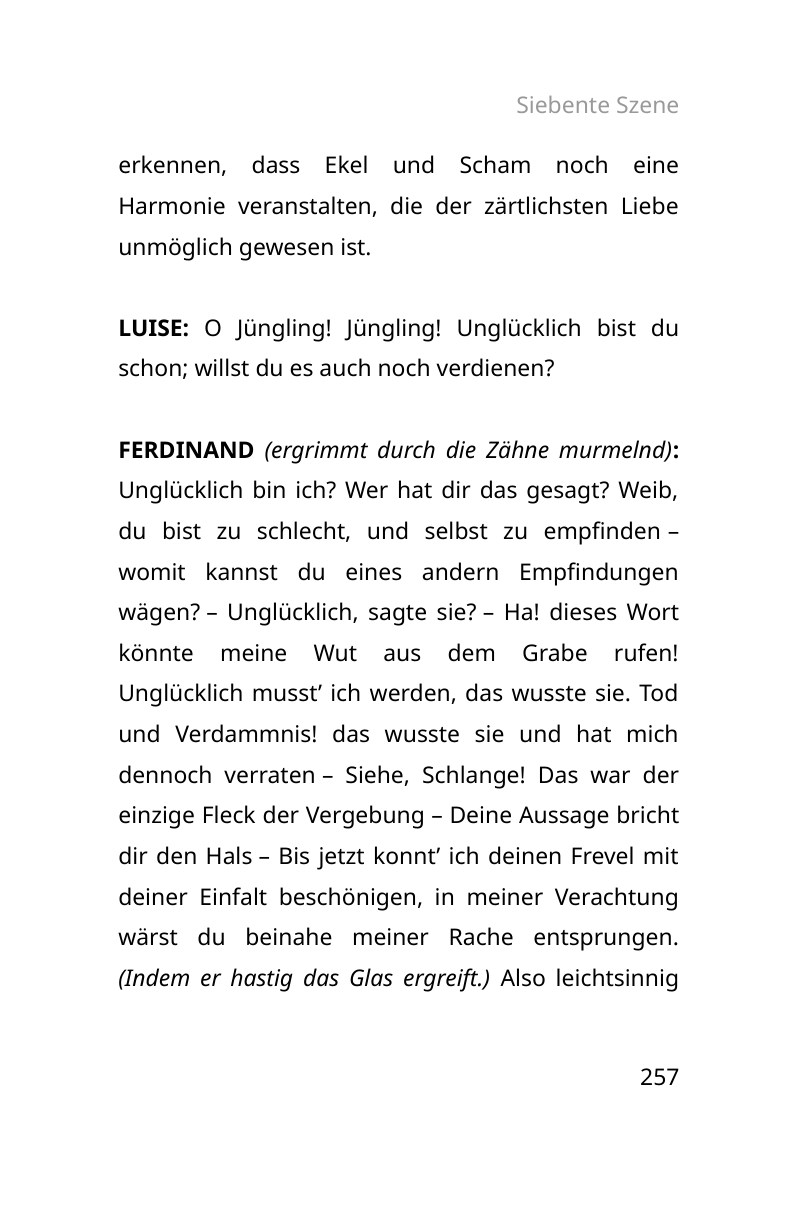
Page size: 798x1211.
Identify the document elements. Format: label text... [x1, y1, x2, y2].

text FERDINAND (ergrimmt durch die Zähne murmelnd): Unglücklich bin ich? Wer hat dir das gesagt? Weib, du bist zu schlecht, und selbst zu empfinden – womit kannst du eines andern Empfindungen wägen? – Unglücklich, sagte sie? – Ha! dieses Wort könnte meine Wut aus dem Grabe rufen! Unglücklich musst’ ich werden, das wusste sie. Tod und Verdammnis! das wusste sie und hat mich dennoch verraten – Siehe, Schlange! Das war der einzige Fleck der Vergebung – Deine Aussage bricht dir den Hals – Bis jetzt konnt’ ich deinen Frevel mit deiner Einfalt beschönigen, in meiner Verachtung wärst du beinahe meiner Rache entsprungen. (Indem er hastig das Glas ergreift.) Also leichtsinnig [118, 405, 679, 993]
text erkennen, dass Ekel und Scham noch eine Harmonie veranstalten, die der zärtlichsten Liebe unmöglich gewesen ist. [118, 149, 679, 262]
text LUISE: O Jüngling! Jüngling! Unglücklich bist du schon; willst du es auch noch verdienen? [118, 283, 679, 384]
